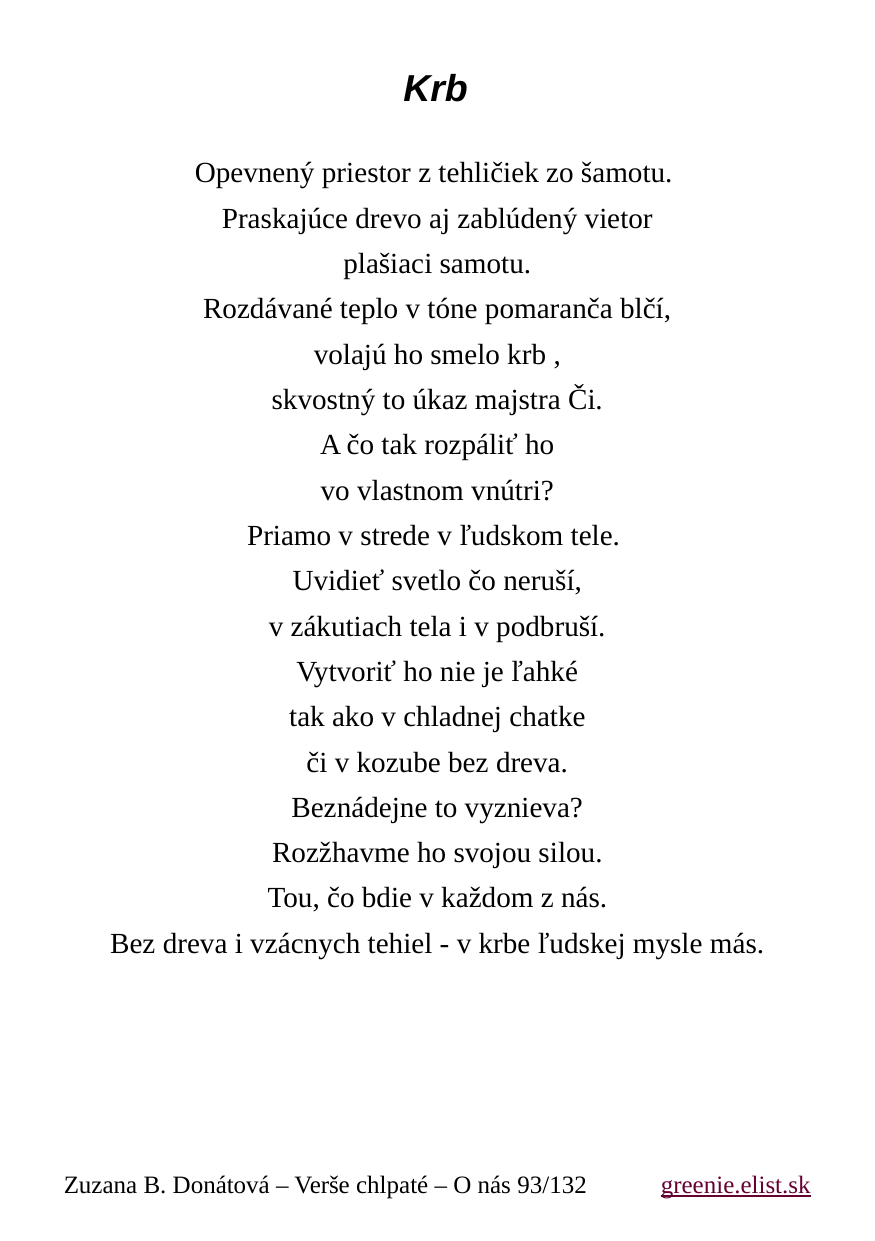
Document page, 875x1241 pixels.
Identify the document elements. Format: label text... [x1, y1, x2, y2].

text skvostný to úkaz majstra Či. [41, 382, 833, 416]
text Opevnený priestor z tehličiek zo šamotu. [41, 156, 833, 189]
text volajú ho smelo krb , [41, 337, 833, 370]
text Priamo v strede v ľudskom tele. [41, 518, 833, 552]
text Rozžhavme ho svojou silou. [41, 835, 833, 869]
text Vytvoriť ho nie je ľahké [41, 654, 833, 688]
text Uvidieť svetlo čo neruší, [41, 563, 833, 597]
text či v kozube bez dreva. [41, 745, 833, 778]
text vo vlastnom vnútri? [41, 473, 833, 506]
text plašiaci samotu. [41, 246, 833, 280]
subtitle Krb [41, 66, 833, 109]
text Tou, čo bdie v každom z nás. [41, 881, 833, 914]
text Praskajúce drevo aj zablúdený vietor [41, 201, 833, 234]
text Beznádejne to vyznieva? [41, 790, 833, 823]
text tak ako v chladnej chatke [41, 699, 833, 733]
text v zákutiach tela i v podbruší. [41, 609, 833, 642]
text Rozdávané teplo v tóne pomaranča blčí, [41, 292, 833, 325]
text Bez dreva i vzácnych tehiel - v krbe ľudskej mysle más. [41, 926, 833, 959]
text A čo tak rozpáliť ho [41, 427, 833, 461]
